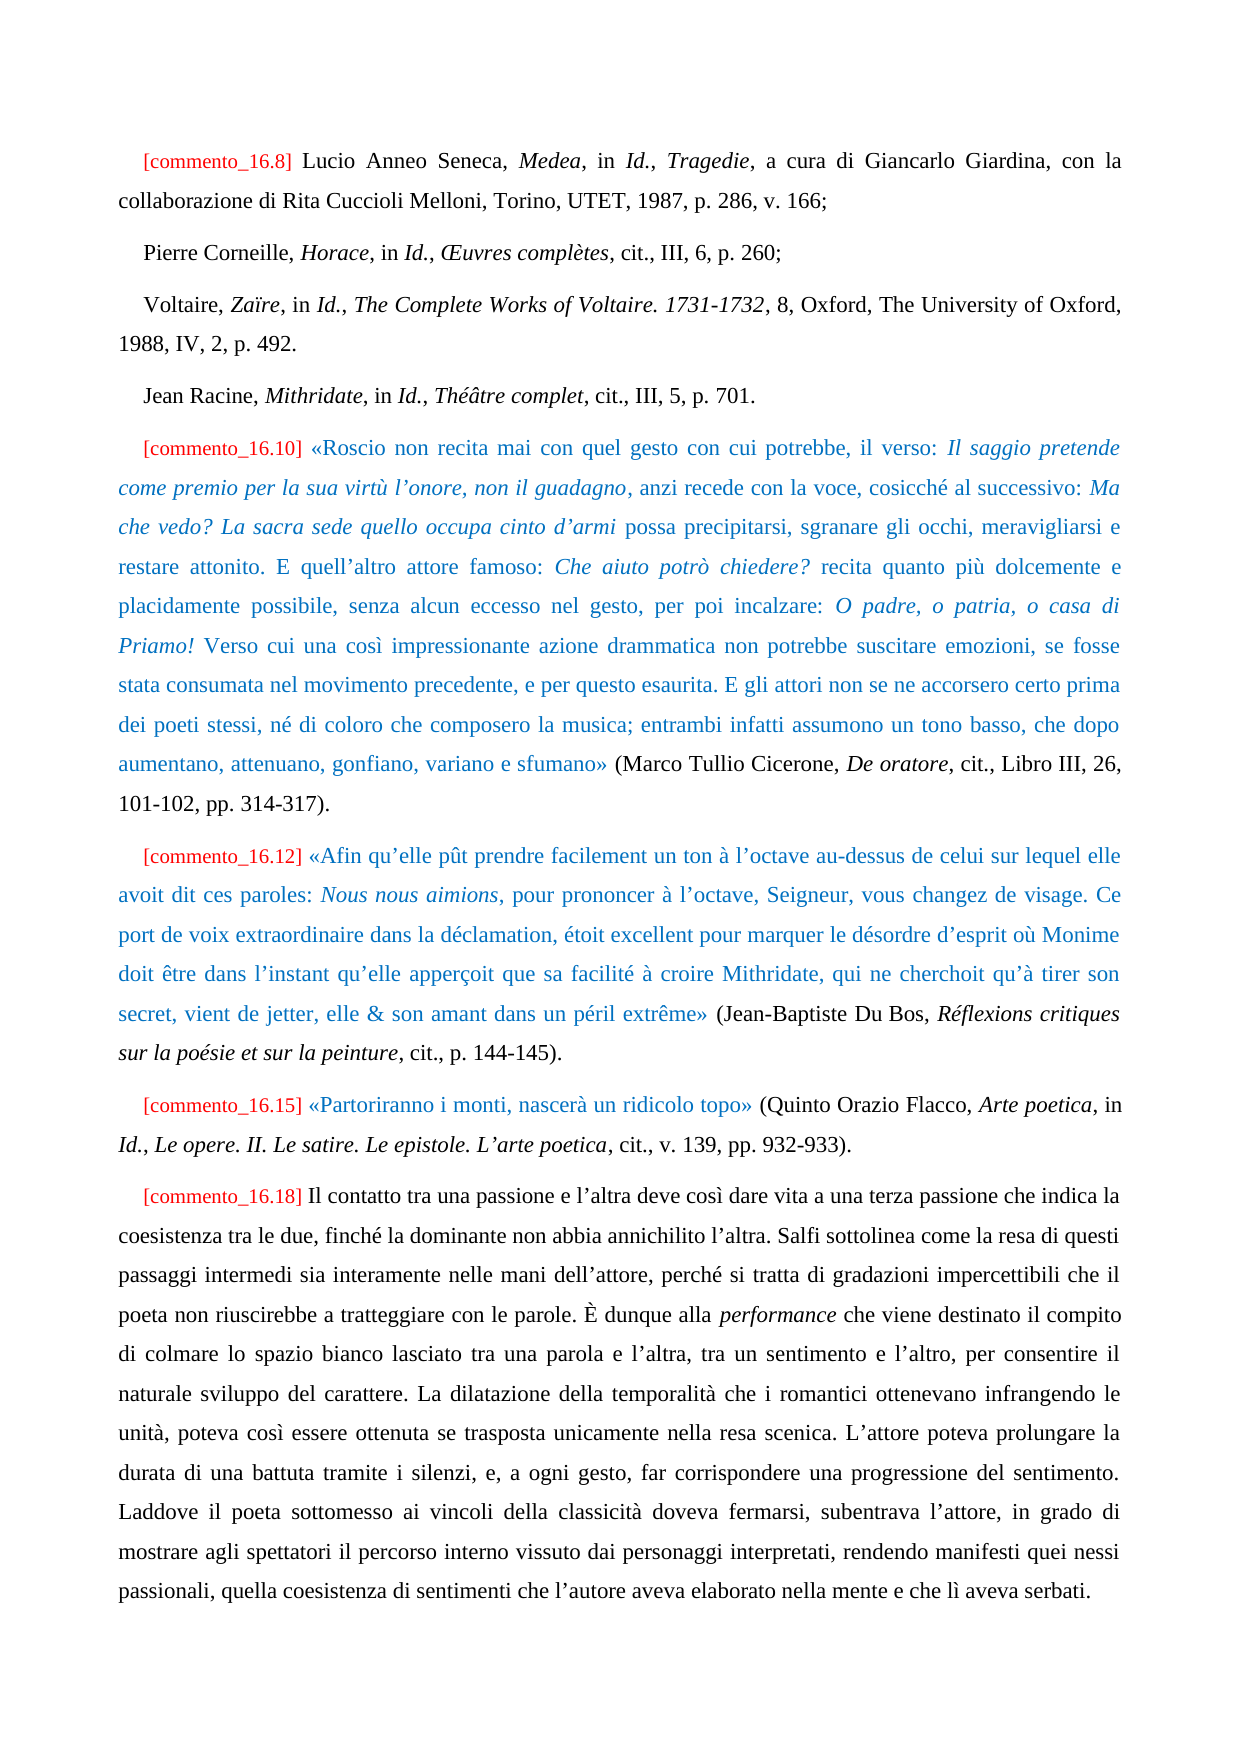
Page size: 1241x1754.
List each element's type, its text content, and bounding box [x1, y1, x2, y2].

text Pierre Corneille, Horace, in Id., Œuvres complètes, cit., III, 6, p. 260; [118, 239, 1122, 265]
text [commento_16.12] «Afin qu’elle pût prendre facilement un ton à l’octave au-dessus de celui sur lequel elle avoit dit ces paroles: Nous nous aimions, pour prononcer à l’octave, Seigneur, vous changez de visage. Ce port de voix extraordinaire dans la déclamation, étoit excellent pour marquer le désordre d’esprit où Monime doit être dans l’instant qu’elle apperçoit que sa facilité à croire Mithridate, qui ne cherchoit qu’à tirer son secret, vient de jetter, elle & son amant dans un péril extrême» (Jean-Baptiste Du Bos, Réflexions critiques sur la poésie et sur la peinture, cit., p. 144-145). [118, 842, 1122, 1066]
text [commento_16.8] Lucio Anneo Seneca, Medea, in Id., Tragedie, a cura di Giancarlo Giardina, con la collaborazione di Rita Cuccioli Melloni, Torino, UTET, 1987, p. 286, v. 166; [118, 148, 1122, 213]
text [commento_16.18] Il contatto tra una passione e l’altra deve così dare vita a una terza passione che indica la coesistenza tra le due, finché la dominante non abbia annichilito l’altra. Salfi sottolinea come la resa di questi passaggi intermedi sia interamente nelle mani dell’attore, perché si tratta di gradazioni impercettibili che il poeta non riuscirebbe a tratteggiare con le parole. È dunque alla performance che viene destinato il compito di colmare lo spazio bianco lasciato tra una parola e l’altra, tra un sentimento e l’altro, per consentire il naturale sviluppo del carattere. La dilatazione della temporalità che i romantici ottenevano infrangendo le unità, poteva così essere ottenuta se trasposta unicamente nella resa scenica. L’attore poteva prolungare la durata di una battuta tramite i silenzi, e, a ogni gesto, far corrispondere una progressione del sentimento. Laddove il poeta sottomesso ai vincoli della classicità doveva fermarsi, subentrava l’attore, in grado di mostrare agli spettatori il percorso interno vissuto dai personaggi interpretati, rendendo manifesti quei nessi passionali, quella coesistenza di sentimenti che l’autore aveva elaborato nella mente e che lì aveva serbati. [118, 1183, 1122, 1604]
text Jean Racine, Mithridate, in Id., Théâtre complet, cit., III, 5, p. 701. [118, 382, 1122, 409]
text Voltaire, Zaïre, in Id., The Complete Works of Voltaire. 1731-1732, 8, Oxford, The University of Oxford, 1988, IV, 2, p. 492. [118, 291, 1122, 357]
text [commento_16.15] «Partoriranno i monti, nascerà un ridicolo topo» (Quinto Orazio Flacco, Arte poetica, in Id., Le opere. II. Le satire. Le epistole. L’arte poetica, cit., v. 139, pp. 932-933). [118, 1091, 1122, 1157]
text [commento_16.10] «Roscio non recita mai con quel gesto con cui potrebbe, il verso: Il saggio pretende come premio per la sua virtù l’onore, non il guadagno, anzi recede con la voce, cosicché al successivo: Ma che vedo? La sacra sede quello occupa cinto d’armi possa precipitarsi, sgranare gli occhi, meravigliarsi e restare attonito. E quell’altro attore famoso: Che aiuto potrò chiedere? recita quanto più dolcemente e placidamente possibile, senza alcun eccesso nel gesto, per poi incalzare: O padre, o patria, o casa di Priamo! Verso cui una così impressionante azione drammatica non potrebbe suscitare emozioni, se fosse stata consumata nel movimento precedente, e per questo esaurita. E gli attori non se ne accorsero certo prima dei poeti stessi, né di coloro che composero la musica; entrambi infatti assumono un tono basso, che dopo aumentano, attenuano, gonfiano, variano e sfumano» (Marco Tullio Cicerone, De oratore, cit., Libro III, 26, 101-102, pp. 314-317). [118, 434, 1122, 816]
